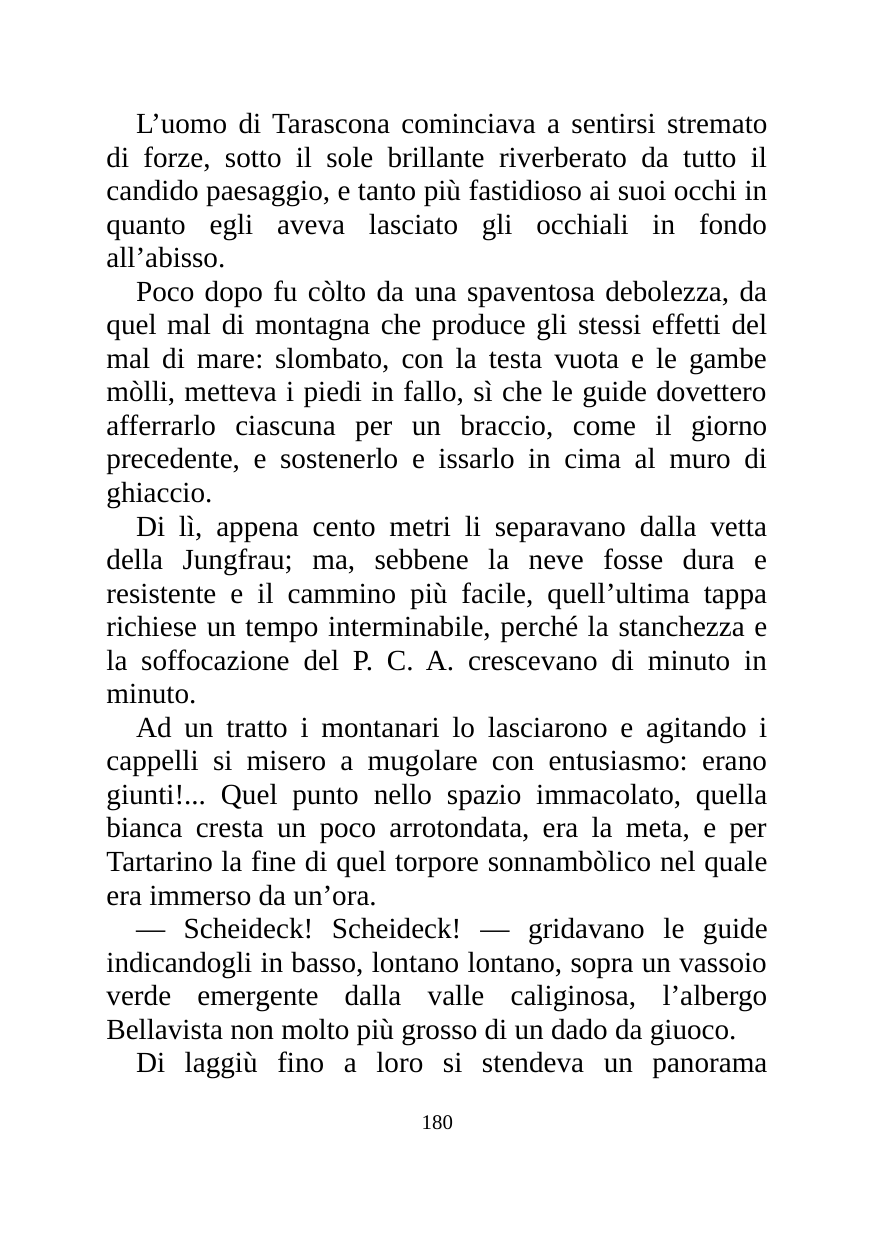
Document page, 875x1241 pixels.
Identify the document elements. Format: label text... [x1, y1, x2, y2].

text Ad un tratto i montanari lo lasciarono e agitando i cappelli si misero a mugolare con entusiasmo: erano giunti!... Quel punto nello spazio immacolato, quella bianca cresta un poco arrotondata, era la meta, e per Tartarino la fine di quel torpore sonnambòlico nel quale era immerso da un’ora. [106, 710, 768, 911]
text Di lì, appena cento metri li separavano dalla vetta della Jungfrau; ma, sebbene la neve fosse dura e resistente e il cammino più facile, quell’ultima tappa richiese un tempo interminabile, perché la stanchezza e la soffocazione del P. C. A. crescevano di minuto in minuto. [106, 509, 768, 710]
text Poco dopo fu còlto da una spaventosa debolezza, da quel mal di montagna che produce gli stessi effetti del mal di mare: slombato, con la testa vuota e le gambe mòlli, metteva i piedi in fallo, sì che le guide dovettero afferrarlo ciascuna per un braccio, come il giorno precedente, e sostenerlo e issarlo in cima al muro di ghiaccio. [106, 274, 768, 509]
text — Scheideck! Scheideck! — gridavano le guide indicandogli in basso, lontano lontano, sopra un vassoio verde emergente dalla valle caliginosa, l’albergo Bellavista non molto più grosso di un dado da giuoco. [106, 911, 768, 1045]
text Di laggiù fino a loro si stendeva un panorama [106, 1045, 768, 1079]
text L’uomo di Tarascona cominciava a sentirsi stremato di forze, sotto il sole brillante riverberato da tutto il candido paesaggio, e tanto più fastidioso ai suoi occhi in quanto egli aveva lasciato gli occhiali in fondo all’abisso. [106, 106, 768, 274]
